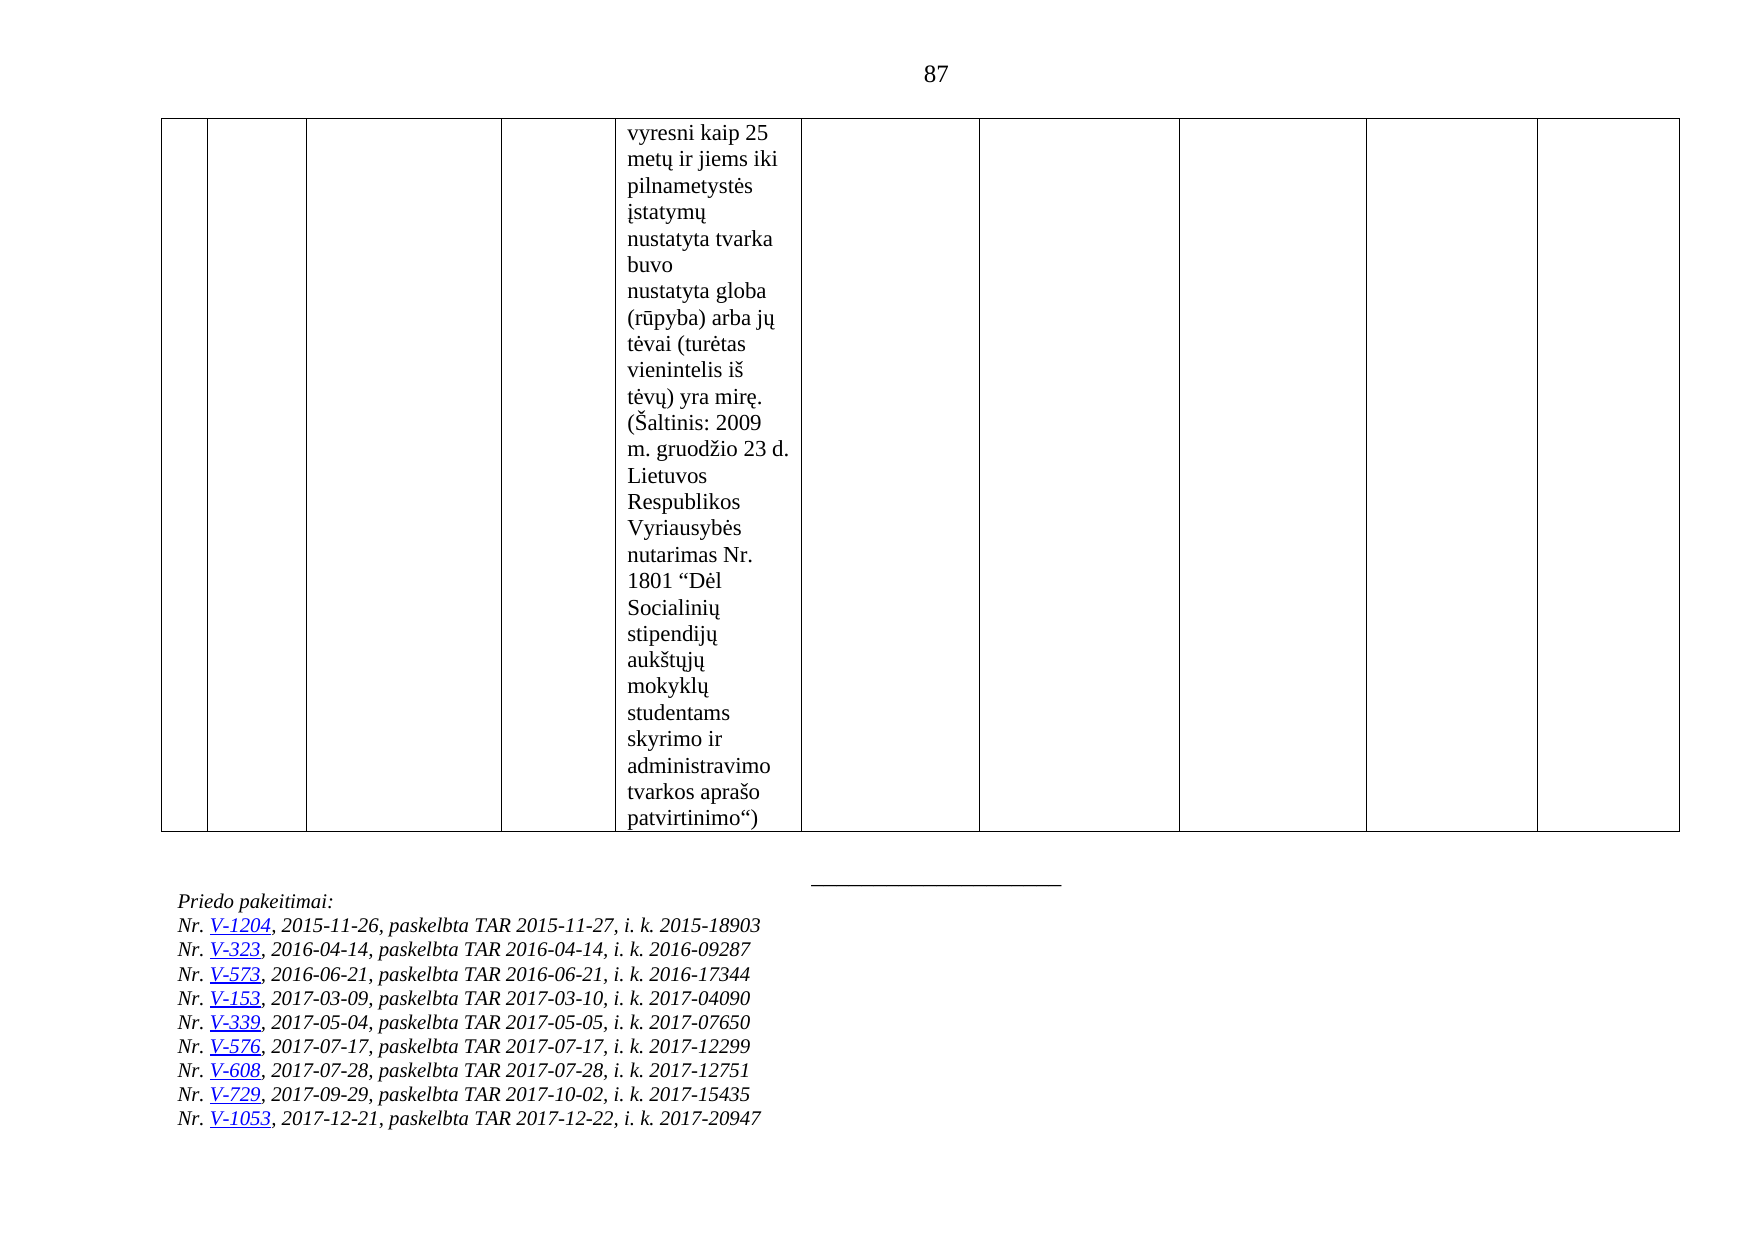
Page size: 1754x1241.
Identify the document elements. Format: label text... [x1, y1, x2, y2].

text Priedo pakeitimai: [177, 889, 1695, 913]
text Nr. V-573, 2016-06-21, paskelbta TAR 2016-06-21, i. k. 2016-17344 [177, 961, 1695, 986]
text Nr. V-153, 2017-03-09, paskelbta TAR 2017-03-10, i. k. 2017-04090 [177, 986, 1695, 1009]
text Nr. V-1204, 2015-11-26, paskelbta TAR 2015-11-27, i. k. 2015-18903 [177, 913, 1695, 937]
text Nr. V-608, 2017-07-28, paskelbta TAR 2017-07-28, i. k. 2017-12751 [177, 1058, 1695, 1082]
text Nr. V-339, 2017-05-04, paskelbta TAR 2017-05-05, i. k. 2017-07650 [177, 1009, 1695, 1034]
table_cell vyresni kaip 25 metų ir jiems iki pilnametystės įstatymų nustatyta tvarka buvo nustatyta globa (rūpyba) arba jų tėvai (turėtas vienintelis iš tėvų) yra mirę. (Šaltinis: 2009 m. gruodžio 23 d. Lietuvos Respublikos Vyriausybės nutarimas Nr. 1801 “Dėl Socialinių stipendijų aukštųjų mokyklų studentams skyrimo ir administravimo tvarkos aprašo patvirtinimo“) [616, 119, 801, 831]
table_cell [1180, 119, 1366, 831]
table_cell [802, 119, 979, 831]
table_cell [1538, 119, 1679, 831]
table_cell [980, 119, 1179, 831]
text Nr. V-1053, 2017-12-21, paskelbta TAR 2017-12-22, i. k. 2017-20947 [177, 1106, 1695, 1130]
text Nr. V-323, 2016-04-14, paskelbta TAR 2016-04-14, i. k. 2016-09287 [177, 937, 1695, 961]
table_cell [502, 119, 615, 831]
table_cell [1367, 119, 1537, 831]
text Nr. V-729, 2017-09-29, paskelbta TAR 2017-10-02, i. k. 2017-15435 [177, 1082, 1695, 1106]
table_cell [162, 119, 207, 831]
text ____________________ [177, 861, 1695, 889]
table_cell [208, 119, 306, 831]
text Nr. V-576, 2017-07-17, paskelbta TAR 2017-07-17, i. k. 2017-12299 [177, 1034, 1695, 1058]
table_cell [307, 119, 501, 831]
